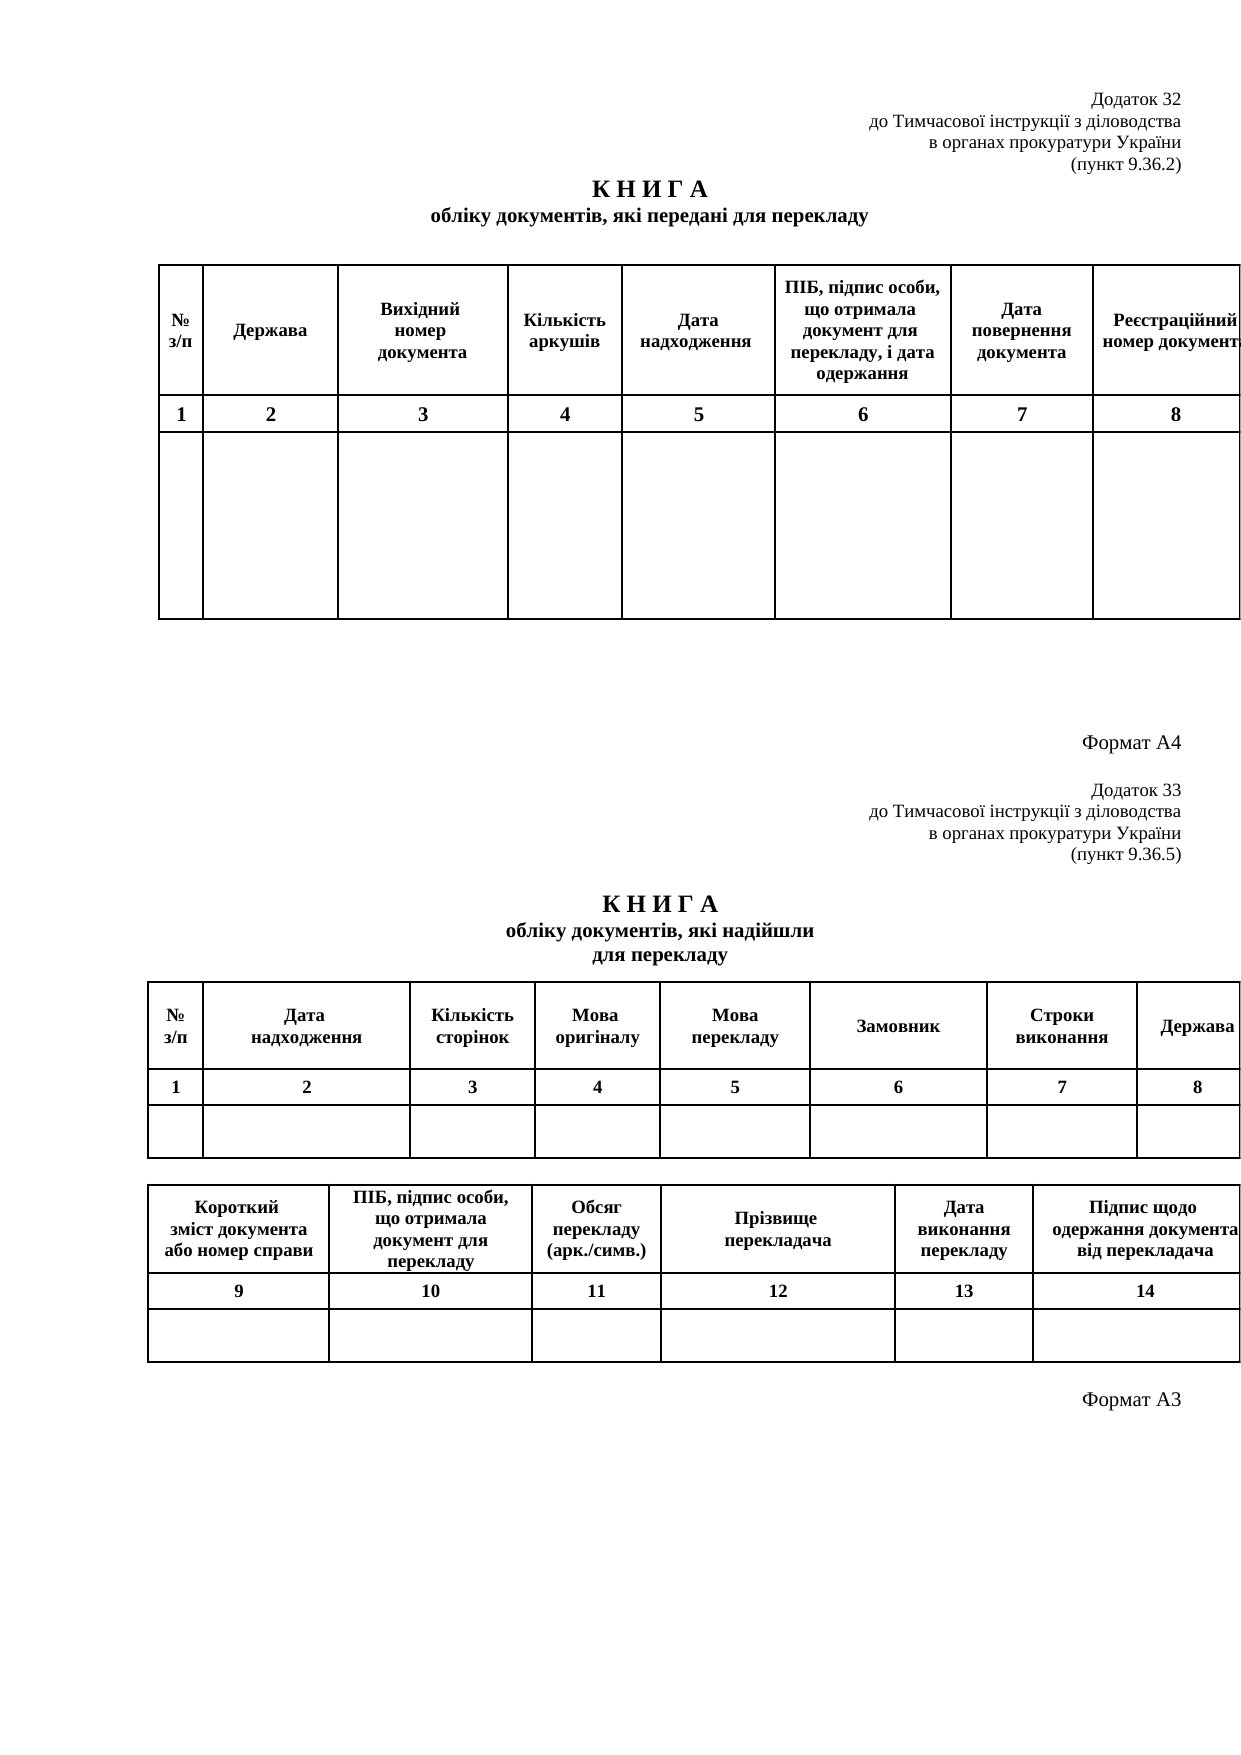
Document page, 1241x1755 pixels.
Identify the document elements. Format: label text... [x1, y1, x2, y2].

table_cell [952, 433, 1092, 618]
table_cell [149, 1106, 202, 1157]
text К Н И Г А [118, 174, 1181, 203]
table_cell [509, 433, 621, 618]
subtitle для перекладу [138, 942, 1181, 966]
table_header Короткий зміст документа або номер справи [149, 1186, 328, 1272]
table_cell [339, 433, 507, 618]
text К Н И Г А [138, 889, 1181, 917]
table_header Дата повернення документа [952, 266, 1092, 394]
table_cell 9 [149, 1274, 328, 1308]
table_cell 14 [1034, 1274, 1239, 1308]
table_cell 8 [1138, 1070, 1239, 1104]
table_header Дата надходження [623, 266, 774, 394]
table_cell 7 [952, 396, 1092, 431]
table_cell [776, 433, 950, 618]
text Формат А3 [118, 1387, 1181, 1411]
table_cell [149, 1310, 328, 1361]
table_cell [662, 1310, 894, 1361]
text в органах прокуратури України [118, 822, 1181, 843]
text (пункт 9.36.2) [745, 153, 1181, 174]
text Формат А4 [118, 730, 1181, 754]
table_cell 10 [330, 1274, 531, 1308]
text (пункт 9.36.5) [118, 843, 1181, 865]
text обліку документів, які надійшли [138, 917, 1181, 942]
table_cell 2 [204, 1070, 409, 1104]
table_header Мова оригіналу [536, 983, 659, 1068]
text Додаток 32 [745, 88, 1181, 109]
table_cell [204, 433, 337, 618]
table_header № з/п [149, 983, 202, 1068]
table_cell 6 [776, 396, 950, 431]
table_cell [988, 1106, 1136, 1157]
table_header Прізвище перекладача [662, 1186, 894, 1272]
table_header ПІБ, підпис особи, що отримала документ для перекладу [330, 1186, 531, 1272]
text до Тимчасової інструкції з діловодства [458, 800, 1181, 822]
table_header Дата виконання перекладу [896, 1186, 1032, 1272]
table_cell [1094, 433, 1239, 618]
text обліку документів, які передані для перекладу [118, 203, 1181, 227]
table_cell 11 [533, 1274, 660, 1308]
table_cell [330, 1310, 531, 1361]
table_header Дата надходження [204, 983, 409, 1068]
table_cell [896, 1310, 1032, 1361]
table_cell 2 [204, 396, 337, 431]
table_header № з/п [160, 266, 202, 394]
table_cell [411, 1106, 534, 1157]
table_cell [623, 433, 774, 618]
table_header Вихідний номер документа [339, 266, 507, 394]
table_cell 3 [339, 396, 507, 431]
table_cell [1034, 1310, 1239, 1361]
table_header Реєстраційний номер документа [1094, 266, 1239, 394]
text в органах прокуратури України [745, 131, 1181, 153]
table_cell 12 [662, 1274, 894, 1308]
text Додаток 33 [118, 778, 1181, 800]
table_cell 1 [149, 1070, 202, 1104]
table_cell [661, 1106, 809, 1157]
table_header Мова перекладу [661, 983, 809, 1068]
table_header ПІБ, підпис особи, що отримала документ для перекладу, і дата одержання [776, 266, 950, 394]
table_cell [811, 1106, 986, 1157]
table_cell [204, 1106, 409, 1157]
table_cell [160, 433, 202, 618]
table_cell 7 [988, 1070, 1136, 1104]
table_header Обсяг перекладу (арк./симв.) [533, 1186, 660, 1272]
table_cell [1138, 1106, 1239, 1157]
table_cell 5 [623, 396, 774, 431]
table_header Кількість аркушів [509, 266, 621, 394]
table_header Держава [1138, 983, 1239, 1068]
table_cell 4 [509, 396, 621, 431]
table_cell 8 [1094, 396, 1239, 431]
table_cell 13 [896, 1274, 1032, 1308]
table_cell [533, 1310, 660, 1361]
table_cell 6 [811, 1070, 986, 1104]
table_header Держава [204, 266, 337, 394]
table_cell 5 [661, 1070, 809, 1104]
table_header Строки виконання [988, 983, 1136, 1068]
table_header Кількість сторінок [411, 983, 534, 1068]
table_cell 1 [160, 396, 202, 431]
table_header Підпис щодо одержання документа від перекладача [1034, 1186, 1239, 1272]
table_header Замовник [811, 983, 986, 1068]
text до Тимчасової інструкції з діловодства [458, 109, 1181, 131]
table_cell [536, 1106, 659, 1157]
table_cell 4 [536, 1070, 659, 1104]
table_cell 3 [411, 1070, 534, 1104]
